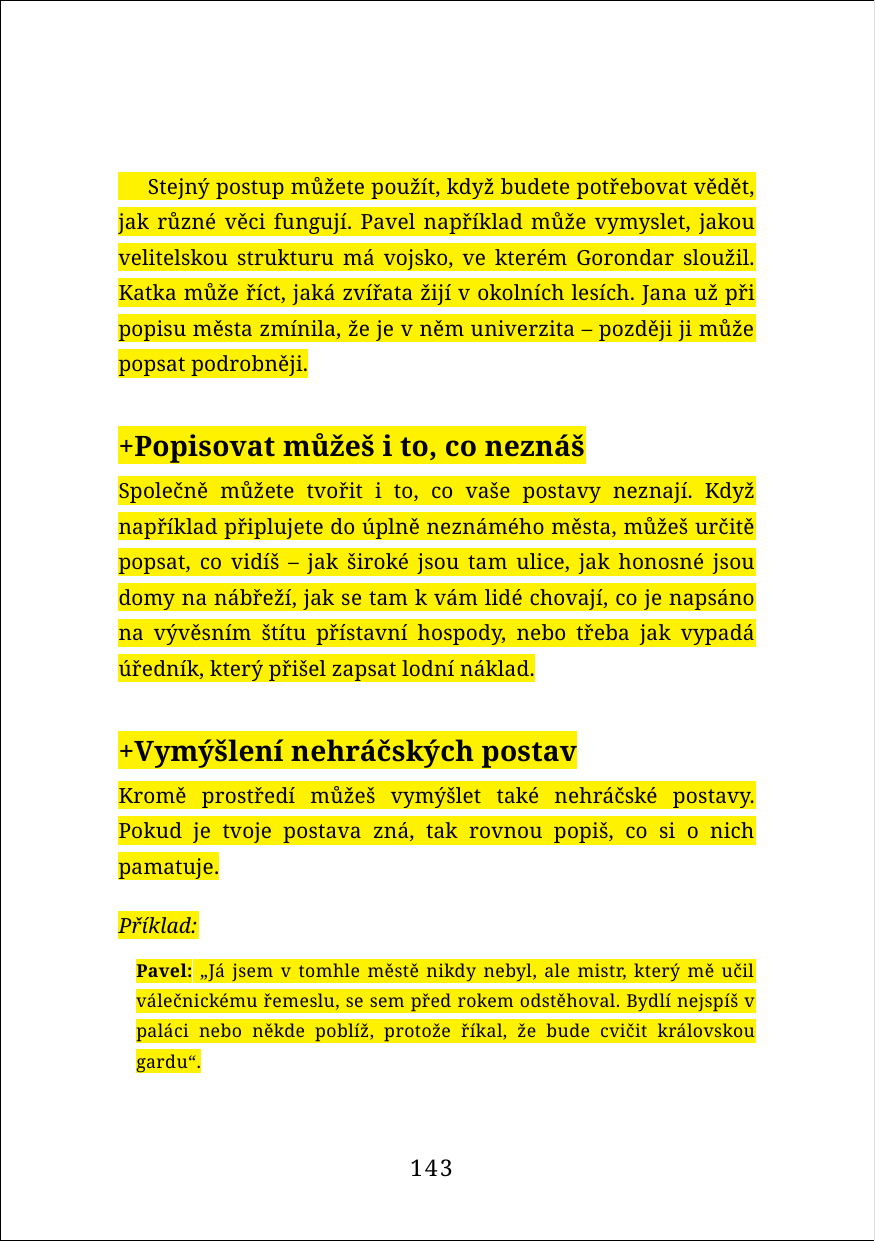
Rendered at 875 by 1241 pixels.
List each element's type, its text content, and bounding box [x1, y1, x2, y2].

text Pavel: „Já jsem v tomhle městě nikdy nebyl, ale mistr, který mě učil válečnickému řemeslu, se sem před rokem odstěhoval. Bydlí nejspíš v paláci nebo někde poblíž, protože říkal, že bude cvičit královskou gardu“. [136, 958, 756, 1073]
subtitle +Popisovat můžeš i to, co neznáš [118, 426, 756, 464]
subtitle +Vymýšlení nehráčských postav [118, 731, 756, 769]
text Společně můžete tvořit i to, co vaše postavy neznají. Když například připlujete do úplně neznámého města, můžeš určitě popsat, co vidíš – jak široké jsou tam ulice, jak honosné jsou domy na nábřeží, jak se tam k vám lidé chovají, co je napsáno na vývěsním štítu přístavní hospody, nebo třeba jak vypadá úředník, který přišel zapsat lodní náklad. [118, 476, 756, 682]
text Kromě prostředí můžeš vymýšlet také nehráčské postavy. Pokud je tvoje postava zná, tak rovnou popiš, co si o nich pamatuje. [118, 781, 756, 880]
text Stejný postup můžete použít, když budete potřebovat vědět, jak různé věci fungují. Pavel například může vymyslet, jakou velitelskou strukturu má vojsko, ve kterém Gorondar sloužil. Katka může říct, jaká zvířata žijí v okolních lesích. Jana už při popisu města zmínila, že je v něm univerzita – později ji může popsat podrobněji. [118, 172, 756, 378]
text Příklad: [118, 911, 756, 939]
